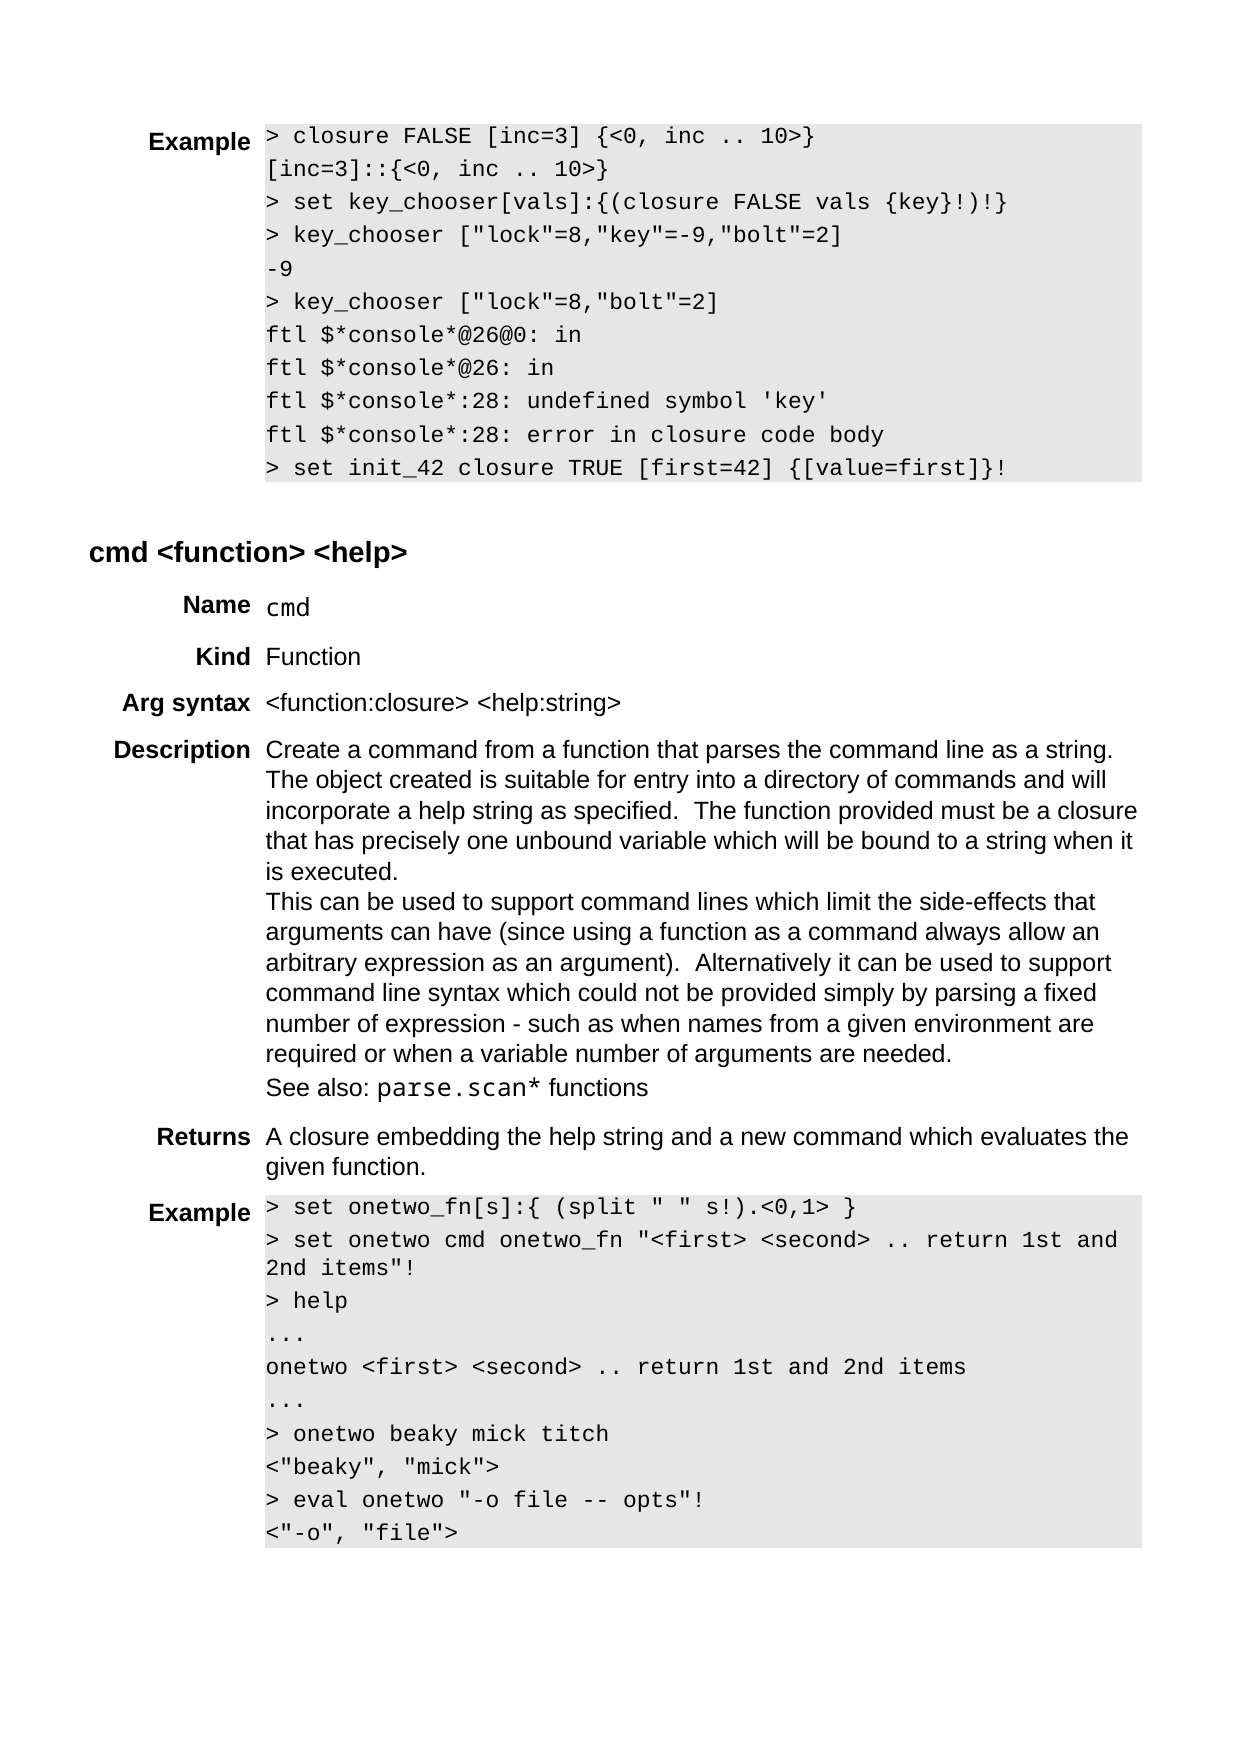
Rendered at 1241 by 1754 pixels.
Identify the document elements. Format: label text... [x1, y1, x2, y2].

table_cell Create a command from a function that parses the command line as a string. The object created is suitable for entry into a directory of commands and will incorporate a help string as specified. The function provided must be a closure that has precisely one unbound variable which will be bound to a string when it is executed. This can be used to support command lines which limit the side-effects that arguments can have (since using a function as a command always allow an arbitrary expression as an argument). Alternatively it can be used to support command line syntax which could not be provided simply by parsing a fixed number of expression - such as when names from a given environment are required or when a variable number of arguments are needed. See also: parse.scan* functions [263, 726, 1145, 1113]
table_header cmd [263, 581, 1145, 633]
table_cell Example [89, 1190, 262, 1553]
table_cell Returns [89, 1113, 262, 1189]
table_cell > closure FALSE [inc=3] {<0, inc .. 10>} [inc=3]::{<0, inc .. 10>} > set key_chooser[vals]:{(closure FALSE vals {key}!)!} > key_chooser ["lock"=8,"key"=-9,"bolt"=2] -9 > key_chooser ["lock"=8,"bolt"=2] ftl $*console*@26@0: in ftl $*console*@26: in ftl $*console*:28: undefined symbol 'key' ftl $*console*:28: error in closure code body > set init_42 closure TRUE [first=42] {[value=first]}! [263, 118, 1145, 488]
table_cell Arg syntax [89, 680, 262, 726]
table_cell <function:closure> <help:string> [263, 680, 1145, 726]
table_cell Function [263, 633, 1145, 679]
table_cell > set onetwo_fn[s]:{ (split " " s!).<0,1> } > set onetwo cmd onetwo_fn "<first> <second> .. return 1st and 2nd items"! > help ... onetwo <first> <second> .. return 1st and 2nd items ... > onetwo beaky mick titch <"beaky", "mick"> > eval onetwo "-o file -- opts"! <"-o", "file"> [263, 1190, 1145, 1553]
table_header Name [89, 581, 262, 633]
table_cell Kind [89, 633, 262, 679]
table_cell Description [89, 726, 262, 1113]
table_cell Example [89, 118, 262, 488]
table_cell A closure embedding the help string and a new command which evaluates the given function. [263, 1113, 1145, 1189]
subtitle cmd <function> <help> [88, 535, 1145, 569]
